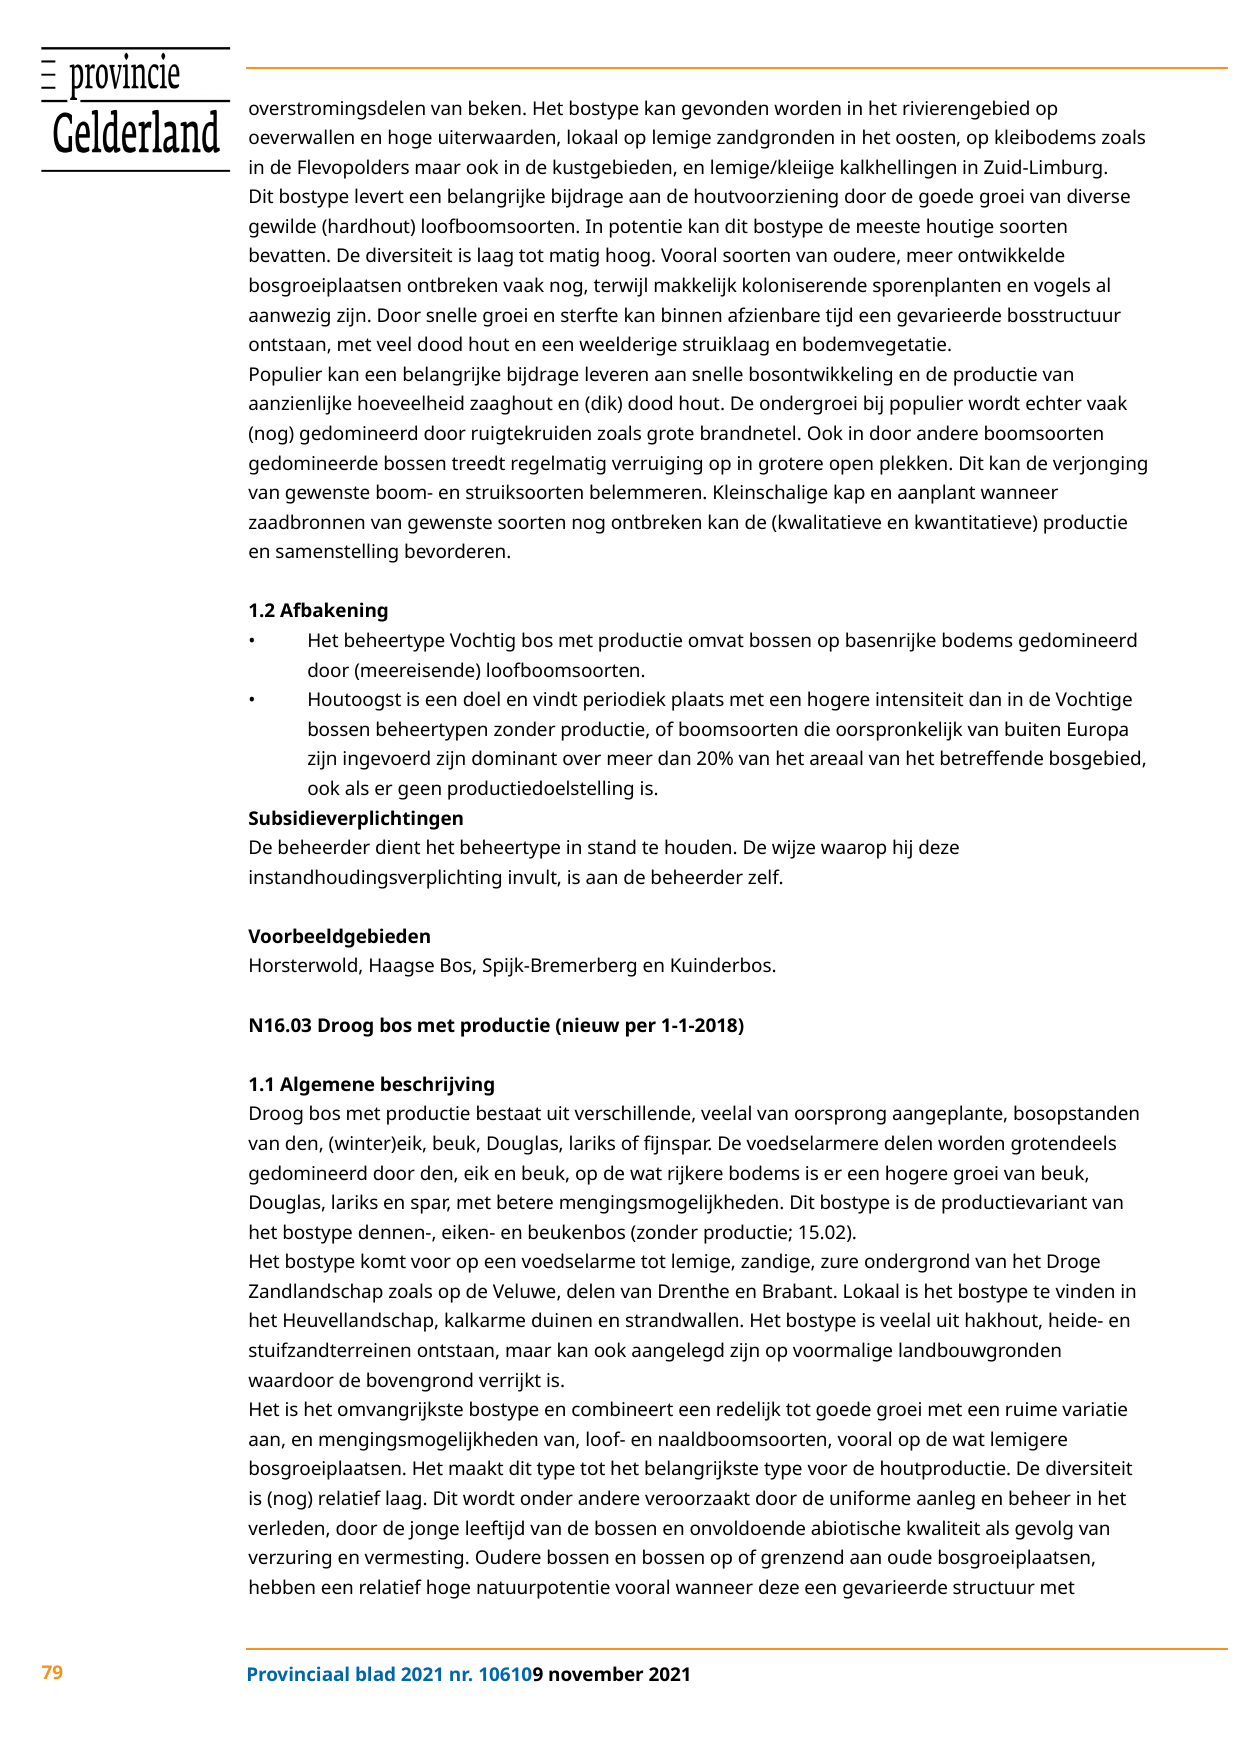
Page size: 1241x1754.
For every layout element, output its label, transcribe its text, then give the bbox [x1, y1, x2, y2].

text Populier kan een belangrijke bijdrage leveren aan snelle bosontwikkeling en de productie van aanzienlijke hoeveelheid zaaghout en (dik) dood hout. De ondergroei bij populier wordt echter vaak (nog) gedomineerd door ruigtekruiden zoals grote brandnetel. Ook in door andere boomsoorten gedomineerde bossen treedt regelmatig verruiging op in grotere open plekken. Dit kan de verjonging van gewenste boom- en struiksoorten belemmeren. Kleinschalige kap en aanplant wanneer zaadbronnen van gewenste soorten nog ontbreken kan de (kwalitatieve en kwantitatieve) productie en samenstelling bevorderen. [248, 361, 1152, 564]
text overstromingsdelen van beken. Het bostype kan gevonden worden in het rivierengebied op oeverwallen en hoge uiterwaarden, lokaal op lemige zandgronden in het oosten, op kleibodems zoals in de Flevopolders maar ook in de kustgebieden, en lemige/kleiige kalkhellingen in Zuid-Limburg. [248, 95, 1152, 180]
text Het is het omvangrijkste bostype en combineert een redelijk tot goede groei met een ruime variatie aan, en mengingsmogelijkheden van, loof- en naaldboomsoorten, vooral op de wat lemigere bosgroeiplaatsen. Het maakt dit type tot het belangrijkste type voor de houtproductie. De diversiteit is (nog) relatief laag. Dit wordt onder andere veroorzaakt door de uniforme aanleg en beheer in het verleden, door de jonge leeftijd van de bossen en onvoldoende abiotische kwaliteit als gevolg van verzuring en vermesting. Oudere bossen en bossen op of grenzend aan oude bosgroeiplaatsen, hebben een relatief hoge natuurpotentie vooral wanneer deze een gevarieerde structuur met [248, 1396, 1152, 1600]
text Droog bos met productie bestaat uit verschillende, veelal van oorsprong aangeplante, bosopstanden van den, (winter)eik, beuk, Douglas, lariks of fijnspar. De voedselarmere delen worden grotendeels gedomineerd door den, eik en beuk, op de wat rijkere bodems is er een hogere groei van beuk, Douglas, lariks en spar, met betere mengingsmogelijkheden. Dit bostype is de productievariant van het bostype dennen-, eiken- en beukenbos (zonder productie; 15.02). [248, 1101, 1152, 1245]
text Het bostype komt voor op een voedselarme tot lemige, zandige, zure ondergrond van het Droge Zandlandschap zoals op de Veluwe, delen van Drenthe en Brabant. Lokaal is het bostype te vinden in het Heuvellandschap, kalkarme duinen en strandwallen. Het bostype is veelal uit hakhout, heide- en stuifzandterreinen ontstaan, maar kan ook aangelegd zijn op voormalige landbouwgronden waardoor de bovengrond verrijkt is. [248, 1248, 1152, 1393]
text De beheerder dient het beheertype in stand te houden. De wijze waarop hij deze instandhoudingsverplichting invult, is aan de beheerder zelf. [248, 834, 1152, 890]
text Subsidieverplichtingen [248, 805, 1152, 831]
text Voorbeeldgebieden [248, 923, 1152, 949]
list Het beheertype Vochtig bos met productie omvat bossen op basenrijke bodems gedomineerd door (meereisende) loofboomsoorten. [248, 627, 1152, 683]
text 1.1 Algemene beschrijving [248, 1071, 1152, 1097]
text Dit bostype levert een belangrijke bijdrage aan de houtvoorziening door de goede groei van diverse gewilde (hardhout) loofboomsoorten. In potentie kan dit bostype de meeste houtige soorten bevatten. De diversiteit is laag tot matig hoog. Vooral soorten van oudere, meer ontwikkelde bosgroeiplaatsen ontbreken vaak nog, terwijl makkelijk koloniserende sporenplanten en vogels al aanwezig zijn. Door snelle groei en sterfte kan binnen afzienbare tijd een gevarieerde bosstructuur ontstaan, met veel dood hout en een weelderige struiklaag en bodemvegetatie. [248, 183, 1152, 357]
picture [41, 47, 231, 172]
text Horsterwold, Haagse Bos, Spijk-Bremerberg en Kuinderbos. [248, 953, 1152, 978]
text N16.03 Droog bos met productie (nieuw per 1-1-2018) [248, 1012, 1152, 1038]
list Houtoogst is een doel en vindt periodiek plaats met een hogere intensiteit dan in de Vochtige bossen beheertypen zonder productie, of boomsoorten die oorspronkelijk van buiten Europa zijn ingevoerd zijn dominant over meer dan 20% van het areaal van het betreffende bosgebied, ook als er geen productiedoelstelling is. [248, 686, 1152, 801]
text 1.2 Afbakening [248, 598, 1152, 623]
